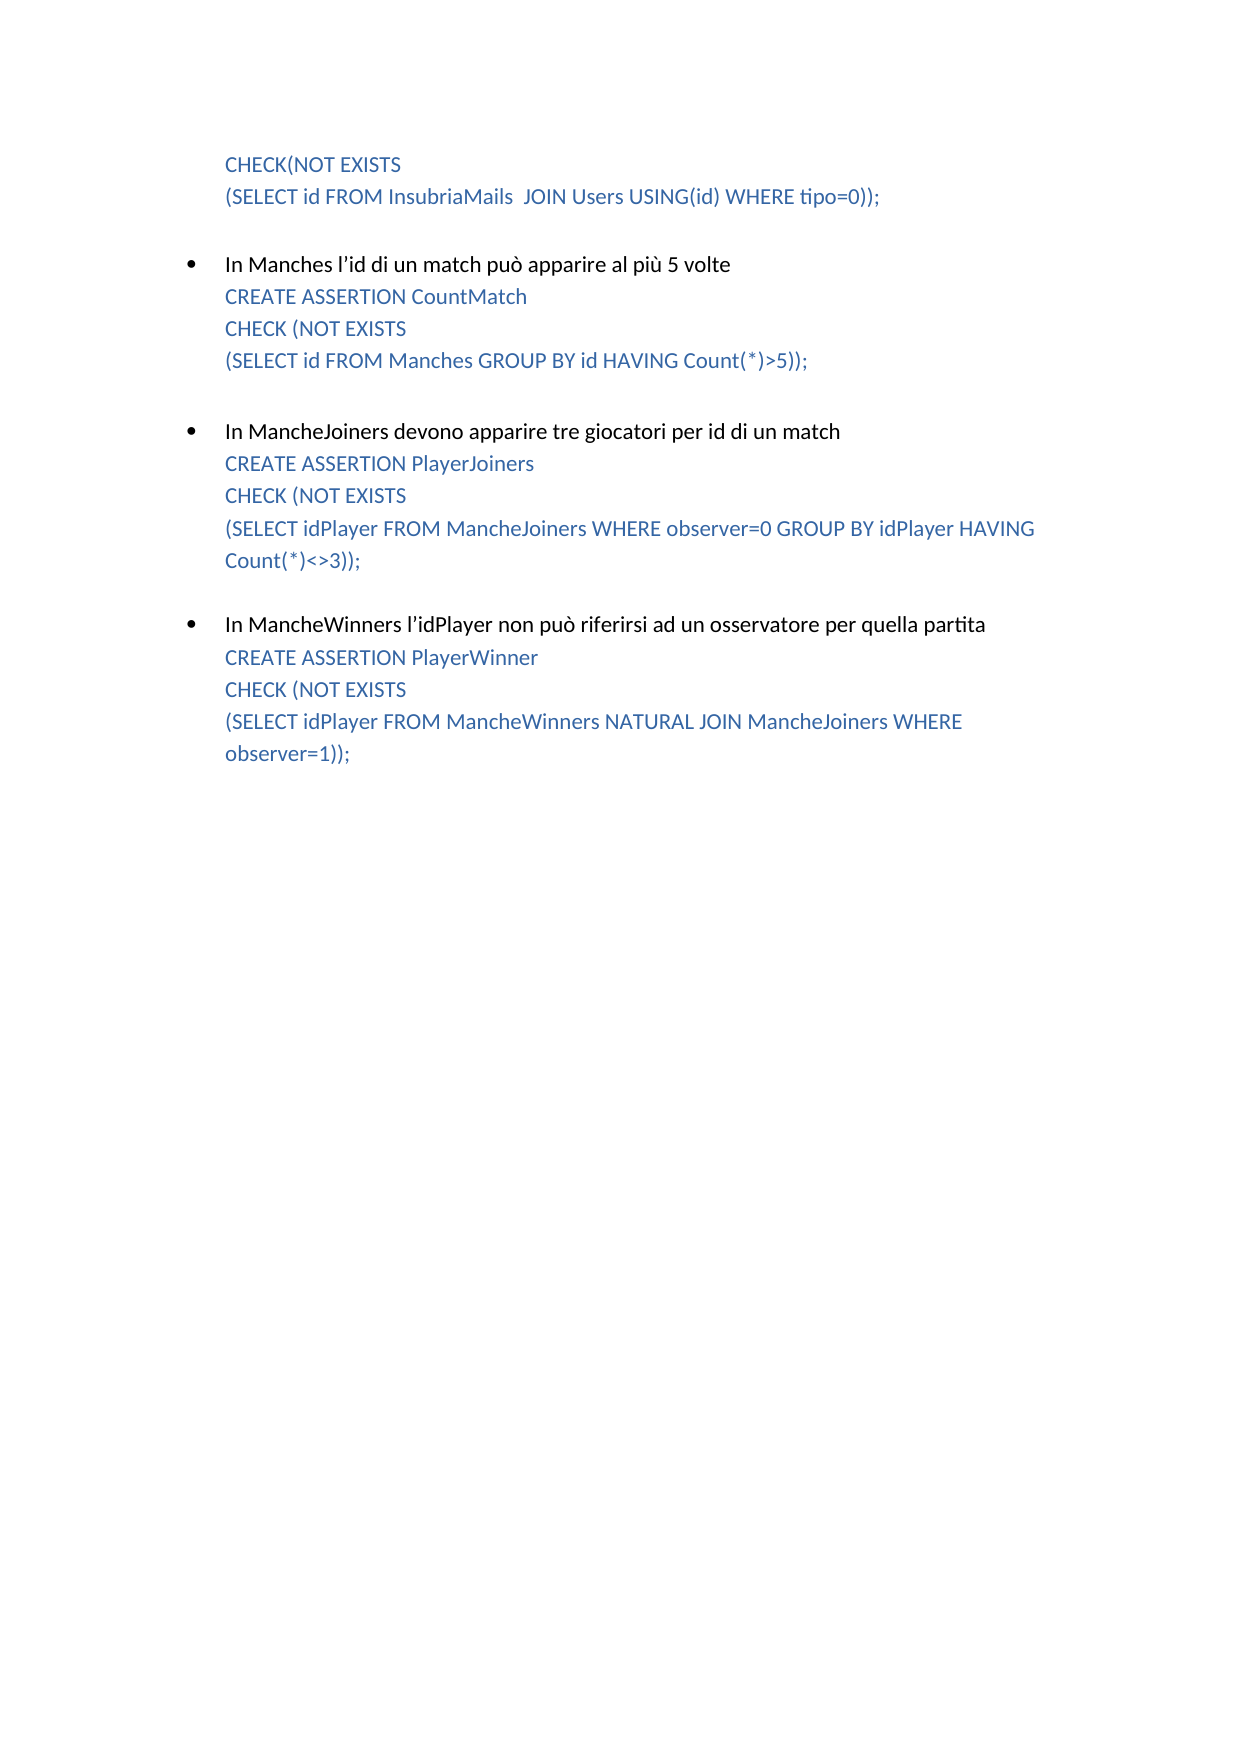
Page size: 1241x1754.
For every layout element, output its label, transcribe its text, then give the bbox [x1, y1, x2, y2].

list In MancheJoiners devono apparire tre giocatori per id di un match CREATE ASSERTION PlayerJoiners CHECK (NOT EXISTS (SELECT idPlayer FROM MancheJoiners WHERE observer=0 GROUP BY idPlayer HAVING Count(*)<>3)); [187, 417, 1090, 574]
list In Manches l’id di un match può apparire al più 5 volte CREATE ASSERTION CountMatch CHECK (NOT EXISTS (SELECT id FROM Manches GROUP BY id HAVING Count(*)>5)); [187, 250, 1090, 374]
list CHECK(NOT EXISTS (SELECT id FROM InsubriaMails JOIN Users USING(id) WHERE tipo=0)); [187, 150, 1090, 210]
list In MancheWinners l’idPlayer non può riferirsi ad un osservatore per quella partita CREATE ASSERTION PlayerWinner CHECK (NOT EXISTS (SELECT idPlayer FROM MancheWinners NATURAL JOIN MancheJoiners WHERE observer=1)); [187, 610, 1090, 767]
